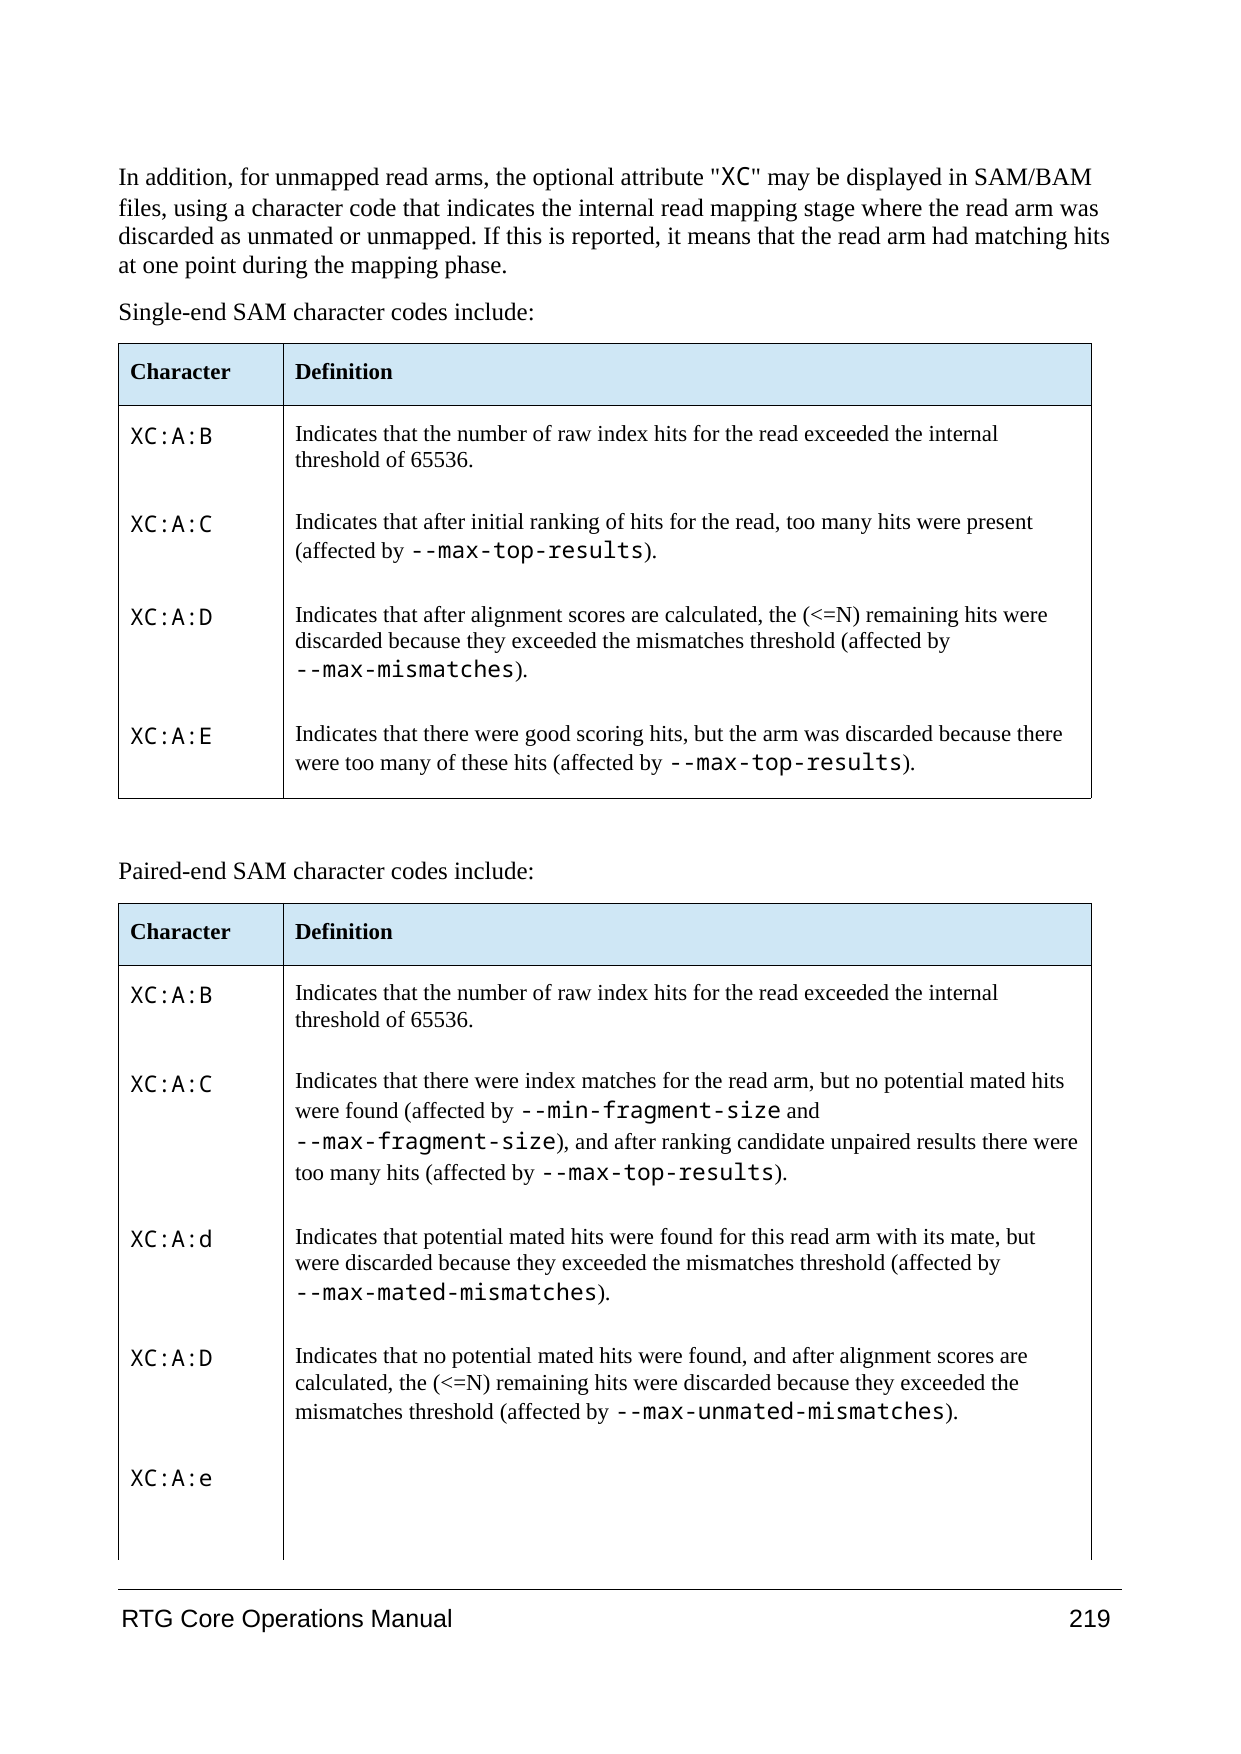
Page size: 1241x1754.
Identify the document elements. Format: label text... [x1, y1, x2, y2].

text In addition, for unmapped read arms, the optional attribute "XC" may be displayed in SAM/BAM files, using a character code that indicates the internal read mapping stage where the read arm was discarded as unmated or unmapped. If this is reported, it means that the read arm had matching hits at one point during the mapping phase. [118, 159, 1122, 279]
table_header Character [119, 904, 283, 965]
table_cell XC:A:e [119, 1447, 283, 1560]
table_cell XC:A:C [119, 493, 283, 586]
table_cell Indicates that the number of raw index hits for the read exceeded the internal threshold of 65536. [284, 966, 1091, 1053]
table_cell XC:A:d [119, 1208, 283, 1327]
table_cell Indicates that there were index matches for the read arm, but no potential mated hits were found (affected by --min-fragment-size and --max-fragment-size), and after ranking candidate unpaired results there were too many hits (affected by --max-top-results). [284, 1053, 1091, 1208]
text Paired-end SAM character codes include: [118, 856, 1122, 885]
table_cell XC:A:D [119, 1328, 283, 1447]
table_cell XC:A:B [119, 966, 283, 1053]
table_cell XC:A:C [119, 1053, 283, 1208]
table_cell [284, 1447, 1091, 1560]
table_cell Indicates that the number of raw index hits for the read exceeded the internal threshold of 65536. [284, 406, 1091, 493]
table_cell XC:A:B [119, 406, 283, 493]
table_cell Indicates that after initial ranking of hits for the read, too many hits were present (affected by --max-top-results). [284, 493, 1091, 586]
table_cell Indicates that potential mated hits were found for this read arm with its mate, but were discarded because they exceeded the mismatches threshold (affected by --max-mated-mismatches). [284, 1208, 1091, 1327]
table_cell Indicates that there were good scoring hits, but the arm was discarded because there were too many of these hits (affected by --max-top-results). [284, 705, 1091, 798]
table_cell XC:A:D [119, 586, 283, 705]
table_cell Indicates that after alignment scores are calculated, the (<=N) remaining hits were discarded because they exceeded the mismatches threshold (affected by --max-mismatches). [284, 586, 1091, 705]
table_cell XC:A:E [119, 705, 283, 798]
table_header Definition [284, 344, 1091, 405]
text Single-end SAM character codes include: [118, 297, 1122, 325]
table_cell Indicates that no potential mated hits were found, and after alignment scores are calculated, the (<=N) remaining hits were discarded because they exceeded the mismatches threshold (affected by --max-unmated-mismatches). [284, 1328, 1091, 1447]
table_header Character [119, 344, 283, 405]
table_header Definition [284, 904, 1091, 965]
